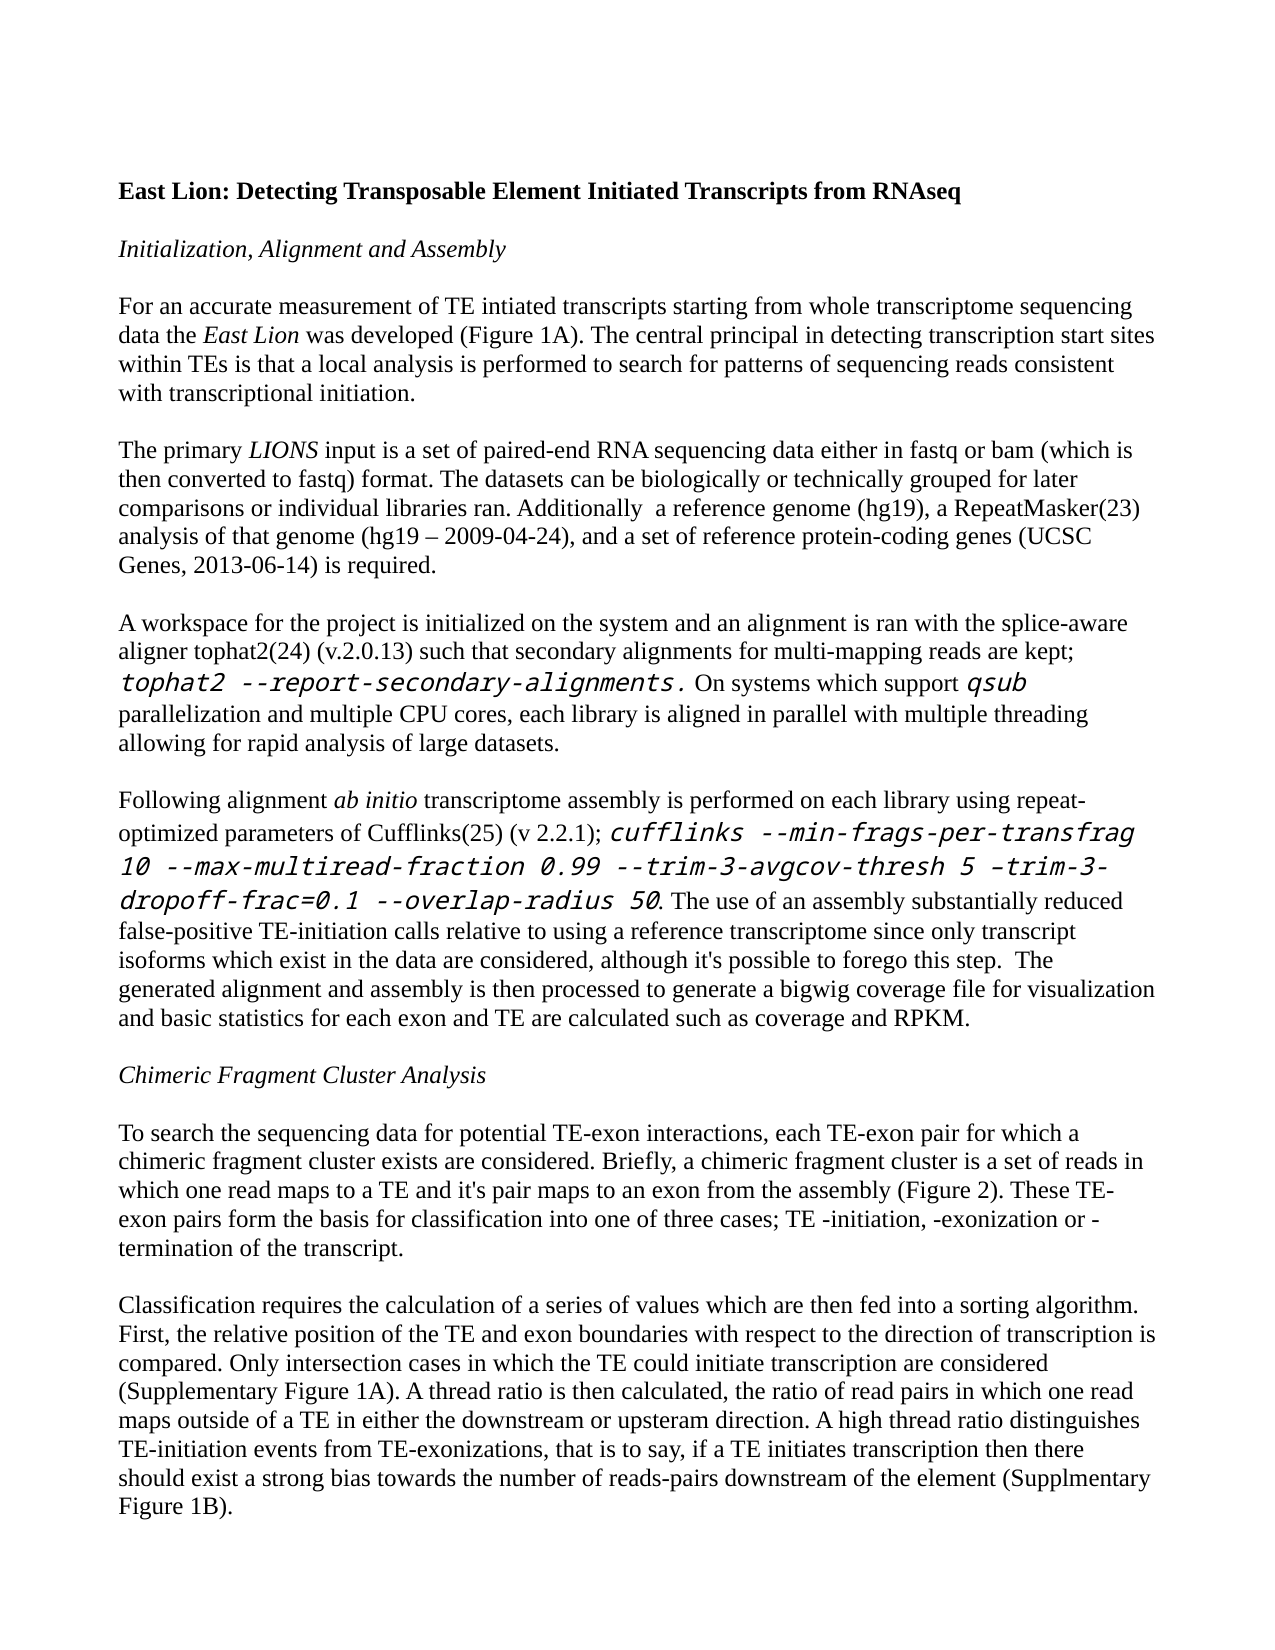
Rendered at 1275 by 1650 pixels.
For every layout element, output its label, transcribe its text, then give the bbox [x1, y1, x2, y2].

text For an accurate measurement of TE intiated transcripts starting from whole transcriptome sequencing data the East Lion was developed (Figure 1A). The central principal in detecting transcription start sites within TEs is that a local analysis is performed to search for patterns of sequencing reads consistent with transcriptional initiation. [118, 291, 1157, 406]
text Initialization, Alignment and Assembly [118, 234, 1157, 263]
text East Lion: Detecting Transposable Element Initiated Transcripts from RNAseq [118, 176, 1157, 205]
text Classification requires the calculation of a series of values which are then fed into a sorting algorithm. First, the relative position of the TE and exon boundaries with respect to the direction of transcription is compared. Only intersection cases in which the TE could initiate transcription are considered (Supplementary Figure 1A). A thread ratio is then calculated, the ratio of read pairs in which one read maps outside of a TE in either the downstream or upsteram direction. A high thread ratio distinguishes TE-initiation events from TE-exonizations, that is to say, if a TE initiates transcription then there should exist a strong bias towards the number of reads-pairs downstream of the element (Supplmentary Figure 1B). [118, 1290, 1157, 1520]
text Chimeric Fragment Cluster Analysis [118, 1060, 1157, 1089]
text To search the sequencing data for potential TE-exon interactions, each TE-exon pair for which a chimeric fragment cluster exists are considered. Briefly, a chimeric fragment cluster is a set of reads in which one read maps to a TE and it's pair maps to an exon from the assembly (Figure 2). These TE-exon pairs form the basis for classification into one of three cases; TE -initiation, -exonization or -termination of the transcript. [118, 1118, 1157, 1261]
text The primary LIONS input is a set of paired-end RNA sequencing data either in fastq or bam (which is then converted to fastq) format. The datasets can be biologically or technically grouped for later comparisons or individual libraries ran. Additionally a reference genome (hg19), a RepeatMasker(23) analysis of that genome (hg19 – 2009-04-24), and a set of reference protein-coding genes (UCSC Genes, 2013-06-14) is required. [118, 435, 1157, 579]
text A workspace for the project is initialized on the system and an alignment is ran with the splice-aware aligner tophat2(24) (v.2.0.13) such that secondary alignments for multi-mapping reads are kept; tophat2 --report-secondary-alignments. On systems which support qsub parallelization and multiple CPU cores, each library is aligned in parallel with multiple threading allowing for rapid analysis of large datasets. [118, 608, 1157, 757]
text Following alignment ab initio transcriptome assembly is performed on each library using repeat-optimized parameters of Cufflinks(25) (v 2.2.1); cufflinks --min-frags-per-transfrag 10 --max-multiread-fraction 0.99 --trim-3-avgcov-thresh 5 –trim-3-dropoff-frac=0.1 --overlap-radius 50. The use of an assembly substantially reduced false-positive TE-initiation calls relative to using a reference transcriptome since only transcript isoforms which exist in the data are considered, although it's possible to forego this step. The generated alignment and assembly is then processed to generate a bigwig coverage file for visualization and basic statistics for each exon and TE are calculated such as coverage and RPKM. [118, 785, 1157, 1031]
